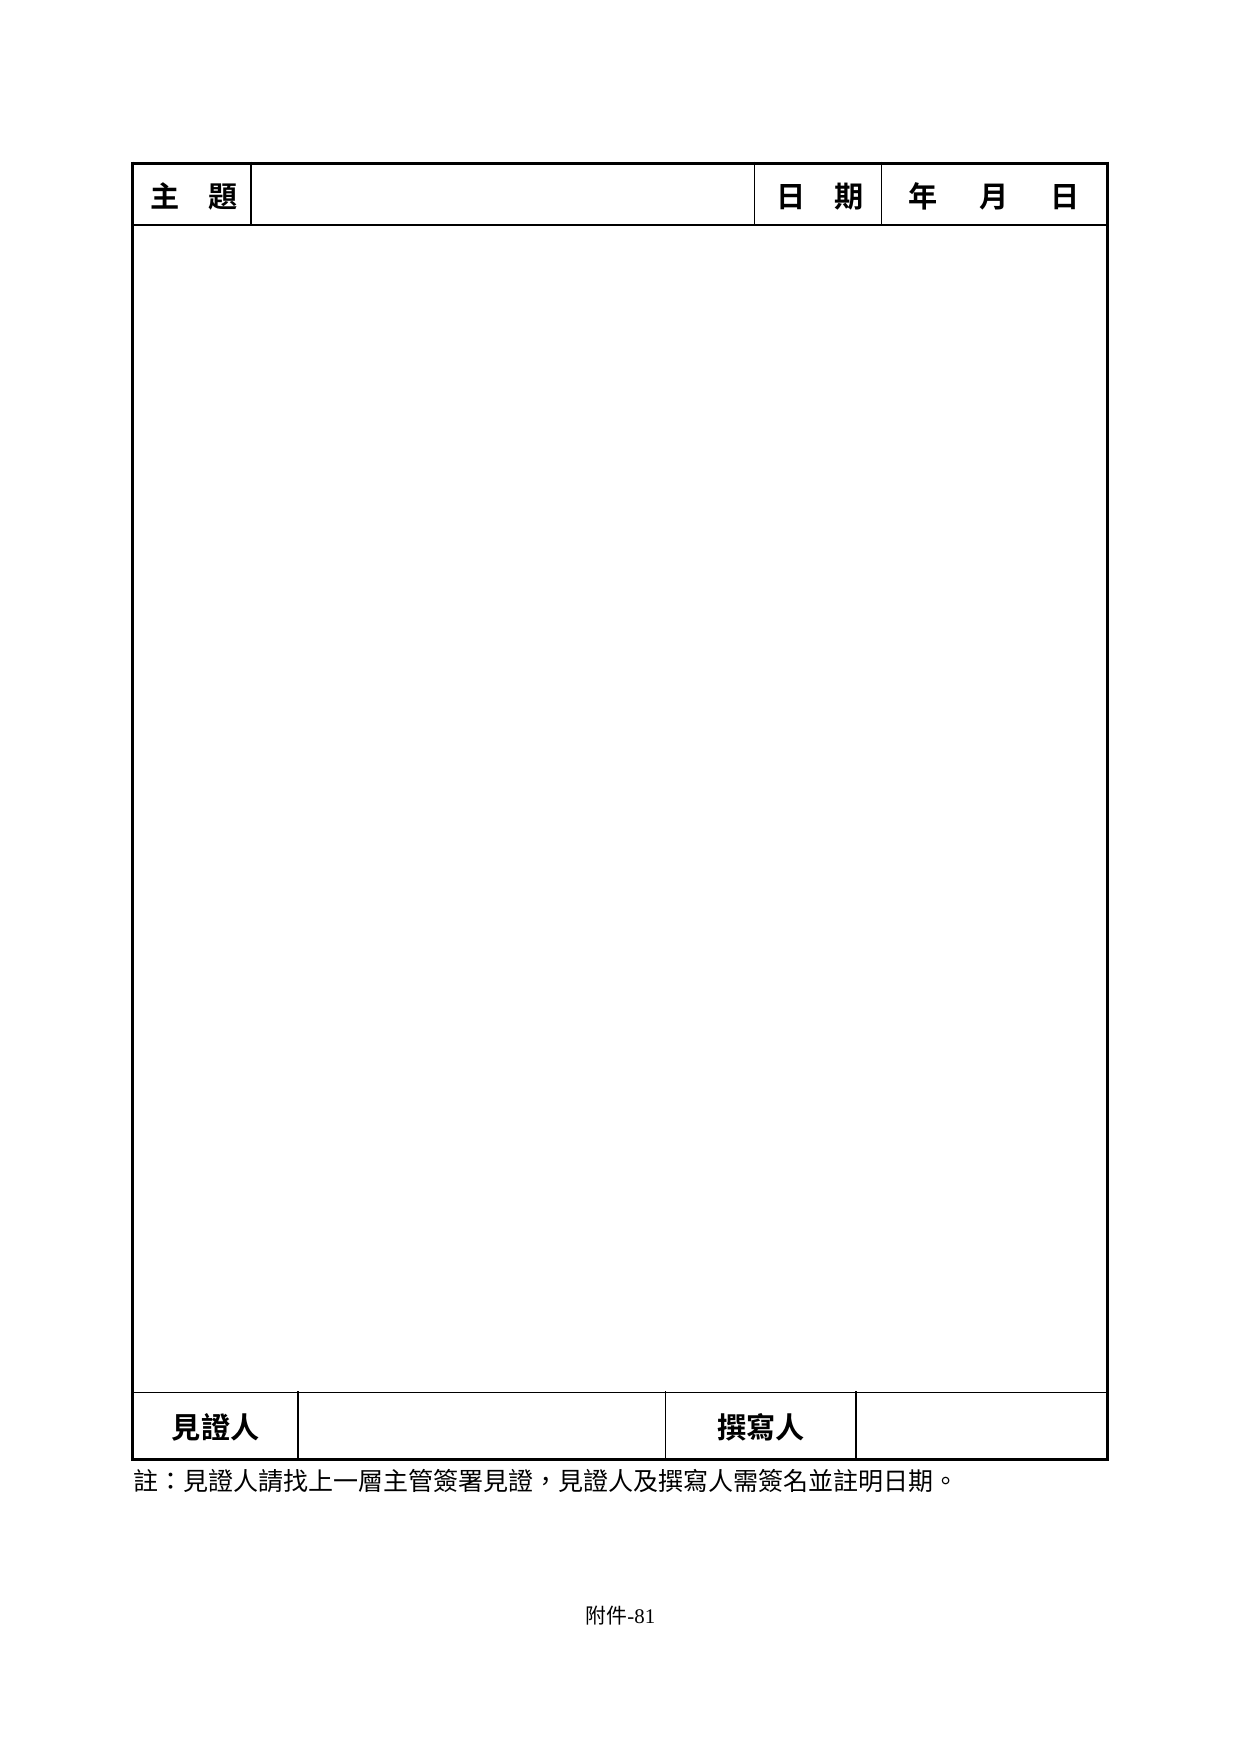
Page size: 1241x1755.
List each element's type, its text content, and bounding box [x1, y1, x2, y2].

table_cell [299, 1393, 665, 1458]
table_header 主 題 [134, 165, 250, 224]
table_cell [134, 226, 1106, 1391]
table_cell 見證人 [134, 1393, 297, 1458]
table_header [252, 165, 754, 224]
table_cell 撰寫人 [666, 1393, 855, 1458]
table_cell [857, 1393, 1106, 1458]
table_header 年 月 日 [882, 165, 1106, 224]
table_header 日 期 [755, 165, 881, 224]
text 註：見證人請找上一層主管簽署見證，見證人及撰寫人需簽名並註明日期。 [133, 1461, 1107, 1497]
